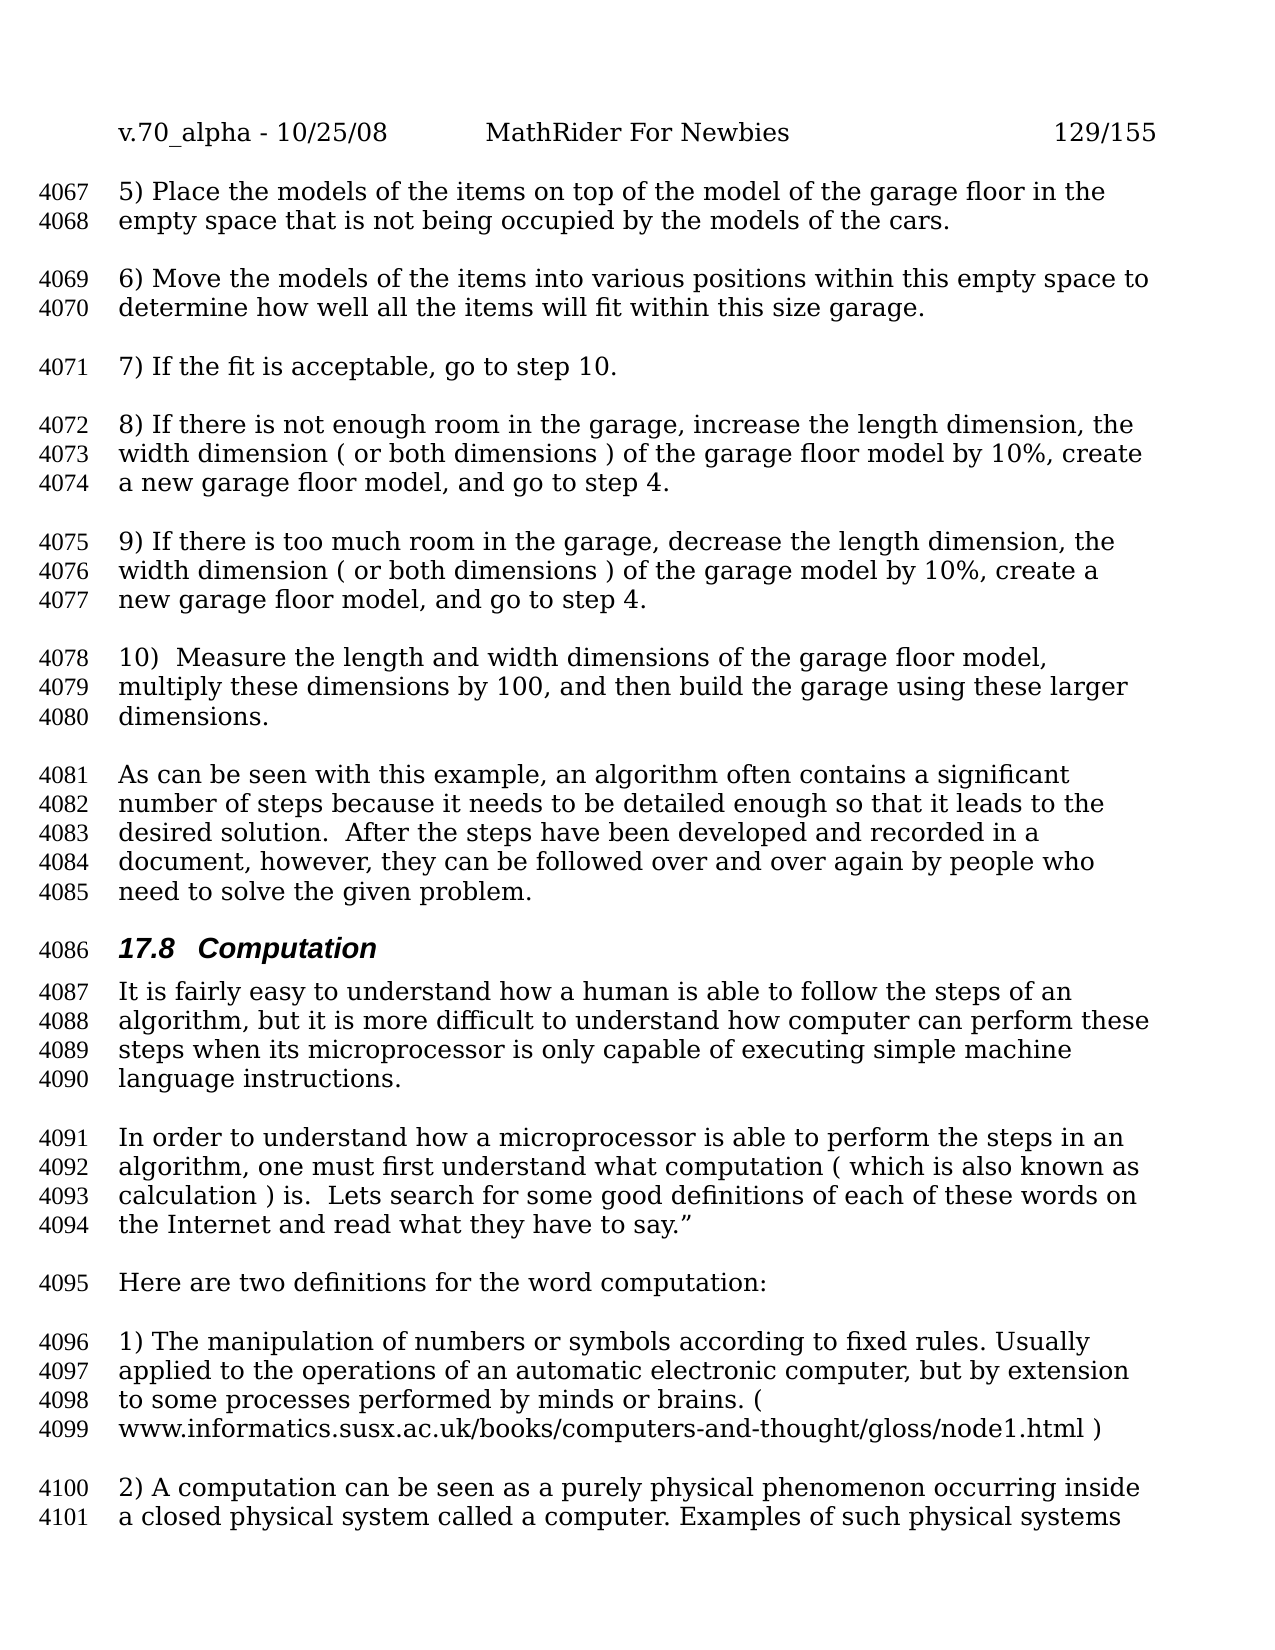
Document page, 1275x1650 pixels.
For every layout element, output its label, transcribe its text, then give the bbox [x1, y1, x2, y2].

text 1) The manipulation of numbers or symbols according to fixed rules. Usually applied to the operations of an automatic electronic computer, but by extension to some processes performed by minds or brains. ( www.informatics.susx.ac.uk/books/computers-and-thought/gloss/node1.html ) [118, 1327, 1157, 1444]
subtitle Computation [118, 931, 1157, 964]
text In order to understand how a microprocessor is able to perform the steps in an algorithm, one must first understand what computation ( which is also known as calculation ) is. Lets search for some good definitions of each of these words on the Internet and read what they have to say.” [118, 1123, 1157, 1239]
text 9) If there is too much room in the garage, decrease the length dimension, the width dimension ( or both dimensions ) of the garage model by 10%, create a new garage floor model, and go to step 4. [118, 527, 1157, 614]
text 6) Move the models of the items into various positions within this empty space to determine how well all the items will fit within this size garage. [118, 264, 1157, 323]
text 7) If the fit is acceptable, go to step 10. [118, 352, 1157, 381]
text Here are two definitions for the word computation: [118, 1269, 1157, 1298]
text 2) A computation can be seen as a purely physical phenomenon occurring inside a closed physical system called a computer. Examples of such physical systems [118, 1473, 1157, 1531]
text 10) Measure the length and width dimensions of the garage floor model, multiply these dimensions by 100, and then build the garage using these larger dimensions. [118, 643, 1157, 731]
text 8) If there is not enough room in the garage, increase the length dimension, the width dimension ( or both dimensions ) of the garage floor model by 10%, create a new garage floor model, and go to step 4. [118, 410, 1157, 498]
text It is fairly easy to understand how a human is able to follow the steps of an algorithm, but it is more difficult to understand how computer can perform these steps when its microprocessor is only capable of executing simple machine language instructions. [118, 977, 1157, 1094]
text 5) Place the models of the items on top of the model of the garage floor in the empty space that is not being occupied by the models of the cars. [118, 177, 1157, 235]
text As can be seen with this example, an algorithm often contains a significant number of steps because it needs to be detailed enough so that it leads to the desired solution. After the steps have been developed and recorded in a document, however, they can be followed over and over again by people who need to solve the given problem. [118, 760, 1157, 906]
